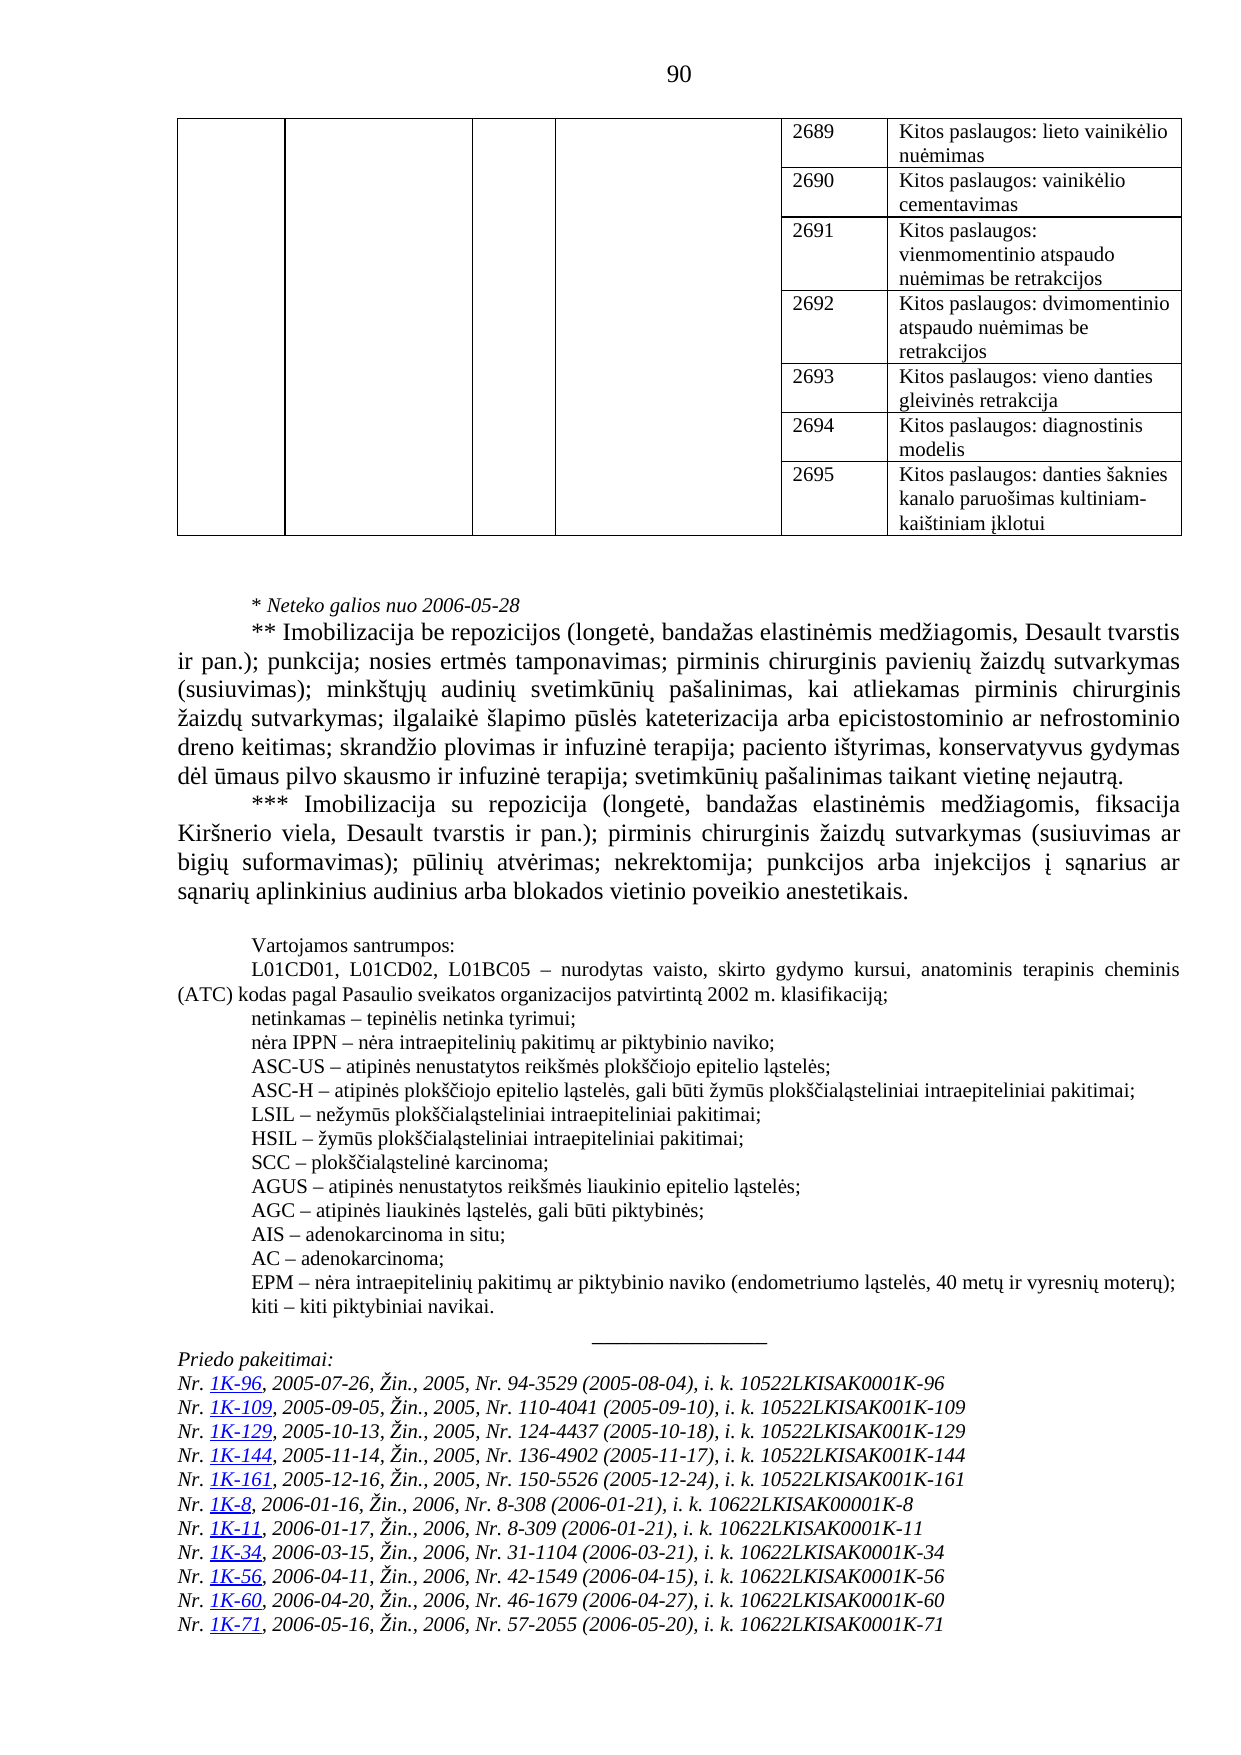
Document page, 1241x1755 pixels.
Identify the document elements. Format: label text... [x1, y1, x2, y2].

text ASC-US – atipinės nenustatytos reikšmės plokščiojo epitelio ląstelės; [177, 1054, 1181, 1078]
table_cell 2693 [782, 364, 887, 412]
text SCC – plokščialąstelinė karcinoma; [177, 1150, 1181, 1174]
text Nr. 1K-60, 2006-04-20, Žin., 2006, Nr. 46-1679 (2006-04-27), i. k. 10622LKISAK0001K-60 [177, 1588, 1181, 1612]
table_cell Kitos paslaugos: vienmomentinio atspaudo nuėmimas be retrakcijos [888, 218, 1181, 290]
text Priedo pakeitimai: [177, 1347, 1181, 1371]
table_cell [286, 119, 472, 534]
table_cell 2692 [782, 291, 887, 363]
table_cell 2691 [782, 218, 887, 290]
table_cell 2689 [782, 119, 887, 167]
text EPM – nėra intraepitelinių pakitimų ar piktybinio naviko (endometriumo ląstelės, 40 metų ir vyresnių moterų); [177, 1270, 1181, 1294]
table_cell 2695 [782, 462, 887, 534]
table_cell Kitos paslaugos: lieto vainikėlio nuėmimas [888, 119, 1181, 167]
table_cell [178, 119, 284, 534]
text ** Imobilizacija be repozicijos (longetė, bandažas elastinėmis medžiagomis, Desault tvarstis ir pan.); punkcija; nosies ertmės tamponavimas; pirminis chirurginis pavienių žaizdų sutvarkymas (susiuvimas); minkštųjų audinių svetimkūnių pašalinimas, kai atliekamas pirminis chirurginis žaizdų sutvarkymas; ilgalaikė šlapimo pūslės kateterizacija arba epicistostominio ar nefrostominio dreno keitimas; skrandžio plovimas ir infuzinė terapija; paciento ištyrimas, konservatyvus gydymas dėl ūmaus pilvo skausmo ir infuzinė terapija; svetimkūnių pašalinimas taikant vietinę nejautrą. [177, 617, 1181, 789]
text AGC – atipinės liaukinės ląstelės, gali būti piktybinės; [177, 1198, 1181, 1222]
text LSIL – nežymūs plokščialąsteliniai intraepiteliniai pakitimai; [177, 1102, 1181, 1126]
text Nr. 1K-8, 2006-01-16, Žin., 2006, Nr. 8-308 (2006-01-21), i. k. 10622LKISAK00001K-8 [177, 1491, 1181, 1516]
table_cell Kitos paslaugos: vieno danties gleivinės retrakcija [888, 364, 1181, 412]
text * Neteko galios nuo 2006-05-28 [177, 593, 1181, 617]
text Nr. 1K-56, 2006-04-11, Žin., 2006, Nr. 42-1549 (2006-04-15), i. k. 10622LKISAK0001K-56 [177, 1564, 1181, 1588]
text L01CD01, L01CD02, L01BC05 – nurodytas vaisto, skirto gydymo kursui, anatominis terapinis cheminis (ATC) kodas pagal Pasaulio sveikatos organizacijos patvirtintą 2002 m. klasifikaciją; [177, 957, 1181, 1006]
text Nr. 1K-109, 2005-09-05, Žin., 2005, Nr. 110-4041 (2005-09-10), i. k. 10522LKISAK001K-109 [177, 1395, 1181, 1419]
text Nr. 1K-96, 2005-07-26, Žin., 2005, Nr. 94-3529 (2005-08-04), i. k. 10522LKISAK0001K-96 [177, 1371, 1181, 1395]
text Nr. 1K-71, 2006-05-16, Žin., 2006, Nr. 57-2055 (2006-05-20), i. k. 10622LKISAK0001K-71 [177, 1612, 1181, 1636]
text AGUS – atipinės nenustatytos reikšmės liaukinio epitelio ląstelės; [177, 1174, 1181, 1198]
table_cell 2690 [782, 168, 887, 216]
text Nr. 1K-34, 2006-03-15, Žin., 2006, Nr. 31-1104 (2006-03-21), i. k. 10622LKISAK0001K-34 [177, 1539, 1181, 1564]
table_cell Kitos paslaugos: dvimomentinio atspaudo nuėmimas be retrakcijos [888, 291, 1181, 363]
text Vartojamos santrumpos: [177, 933, 1181, 957]
text *** Imobilizacija su repozicija (longetė, bandažas elastinėmis medžiagomis, fiksacija Kiršnerio viela, Desault tvarstis ir pan.); pirminis chirurginis žaizdų sutvarkymas (susiuvimas ar bigių suformavimas); pūlinių atvėrimas; nekrektomija; punkcijos arba injekcijos į sąnarius ar sąnarių aplinkinius audinius arba blokados vietinio poveikio anestetikais. [177, 789, 1181, 904]
text netinkamas – tepinėlis netinka tyrimui; [177, 1006, 1181, 1029]
text nėra IPPN – nėra intraepitelinių pakitimų ar piktybinio naviko; [177, 1029, 1181, 1054]
text ASC-H – atipinės plokščiojo epitelio ląstelės, gali būti žymūs plokščialąsteliniai intraepiteliniai pakitimai; [177, 1078, 1181, 1102]
text ______________ [177, 1318, 1181, 1347]
table_cell Kitos paslaugos: diagnostinis modelis [888, 413, 1181, 461]
table_cell [556, 119, 781, 534]
table_cell Kitos paslaugos: vainikėlio cementavimas [888, 168, 1181, 216]
table_cell [473, 119, 555, 534]
text Nr. 1K-11, 2006-01-17, Žin., 2006, Nr. 8-309 (2006-01-21), i. k. 10622LKISAK0001K-11 [177, 1516, 1181, 1539]
text kiti – kiti piktybiniai navikai. [177, 1294, 1181, 1318]
text Nr. 1K-129, 2005-10-13, Žin., 2005, Nr. 124-4437 (2005-10-18), i. k. 10522LKISAK001K-129 [177, 1419, 1181, 1443]
text HSIL – žymūs plokščialąsteliniai intraepiteliniai pakitimai; [177, 1126, 1181, 1150]
table_cell 2694 [782, 413, 887, 461]
table_cell Kitos paslaugos: danties šaknies kanalo paruošimas kultiniam-kaištiniam įklotui [888, 462, 1181, 534]
text Nr. 1K-161, 2005-12-16, Žin., 2005, Nr. 150-5526 (2005-12-24), i. k. 10522LKISAK001K-161 [177, 1467, 1181, 1491]
text AC – adenokarcinoma; [177, 1246, 1181, 1270]
text AIS – adenokarcinoma in situ; [177, 1222, 1181, 1246]
text Nr. 1K-144, 2005-11-14, Žin., 2005, Nr. 136-4902 (2005-11-17), i. k. 10522LKISAK001K-144 [177, 1443, 1181, 1467]
